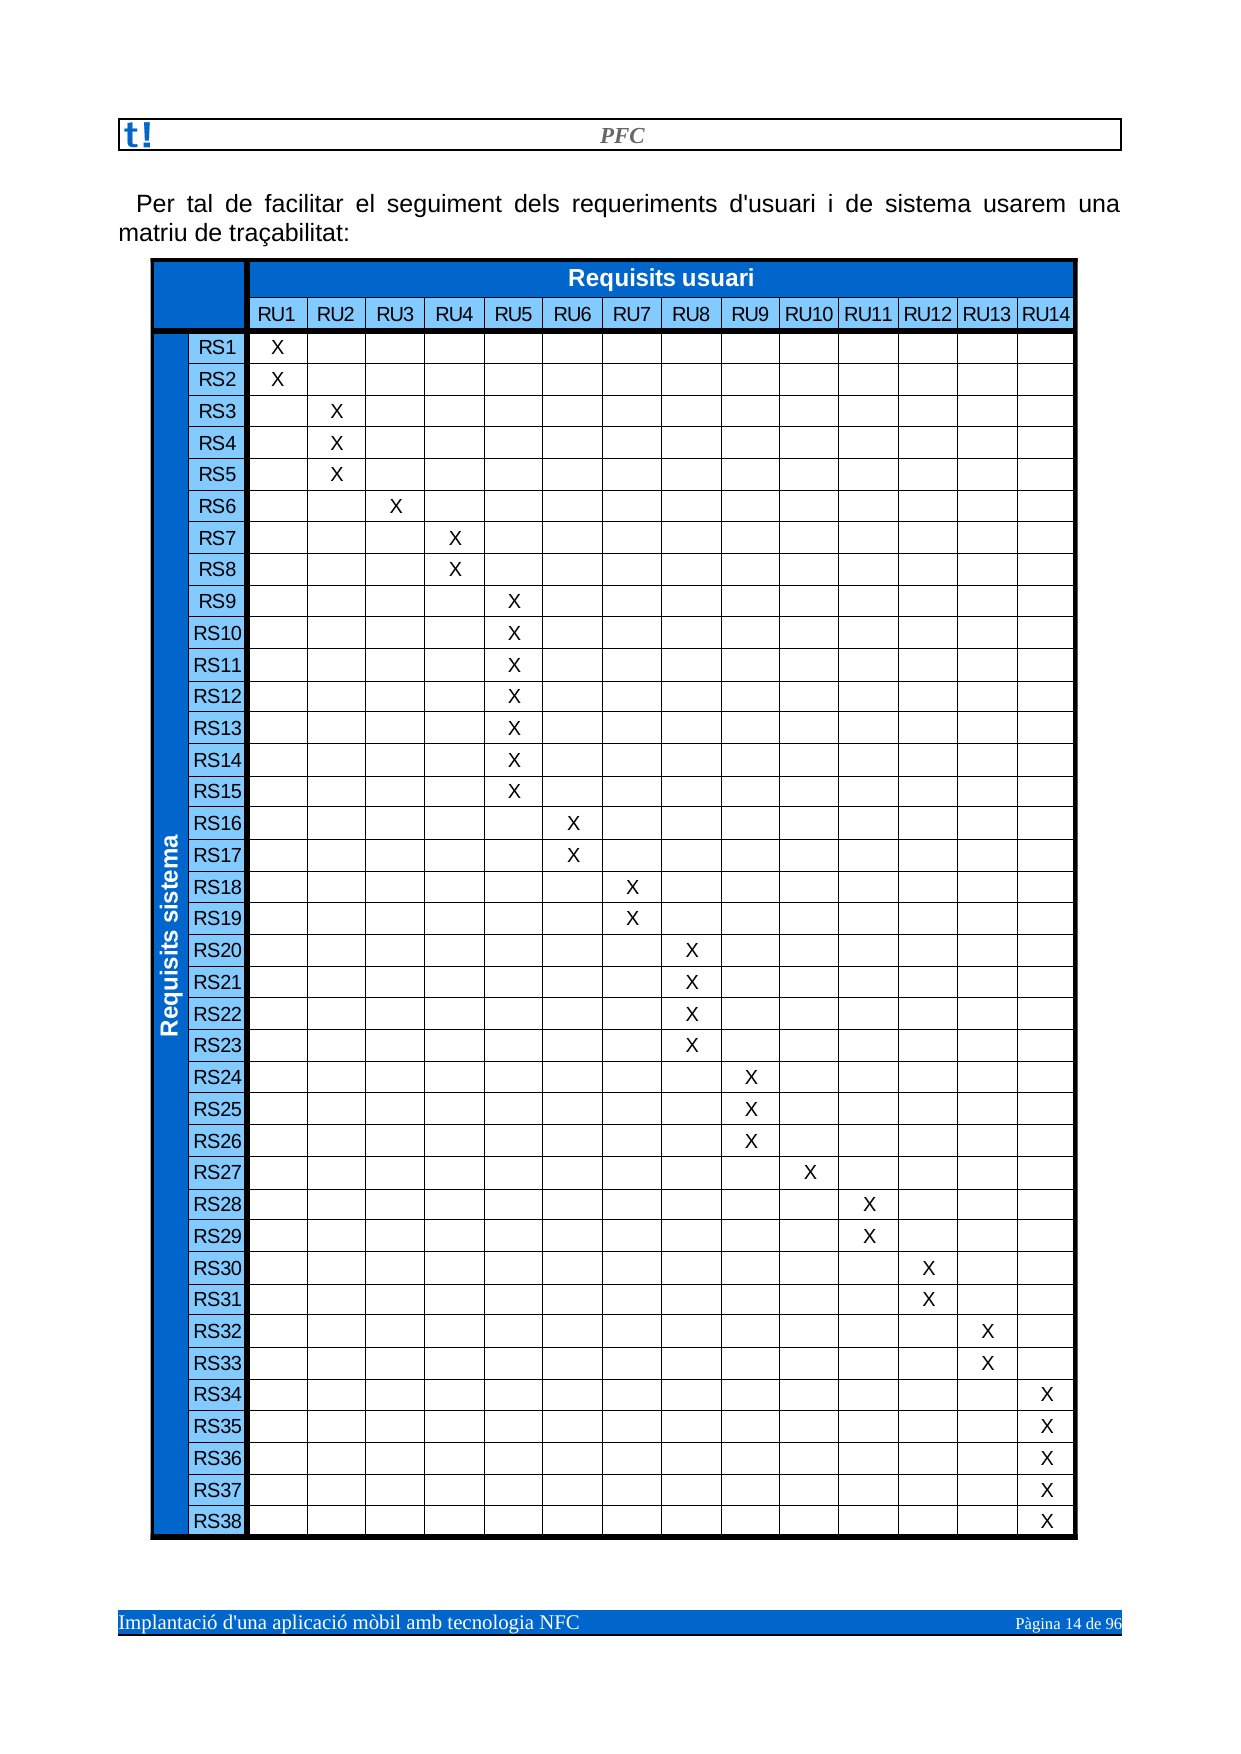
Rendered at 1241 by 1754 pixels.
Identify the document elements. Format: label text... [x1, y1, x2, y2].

picture [123, 121, 151, 148]
text Per tal de facilitar el seguiment dels requeriments d'usuari i de sistema usarem una matriu de traçabilitat: [118, 189, 1122, 247]
